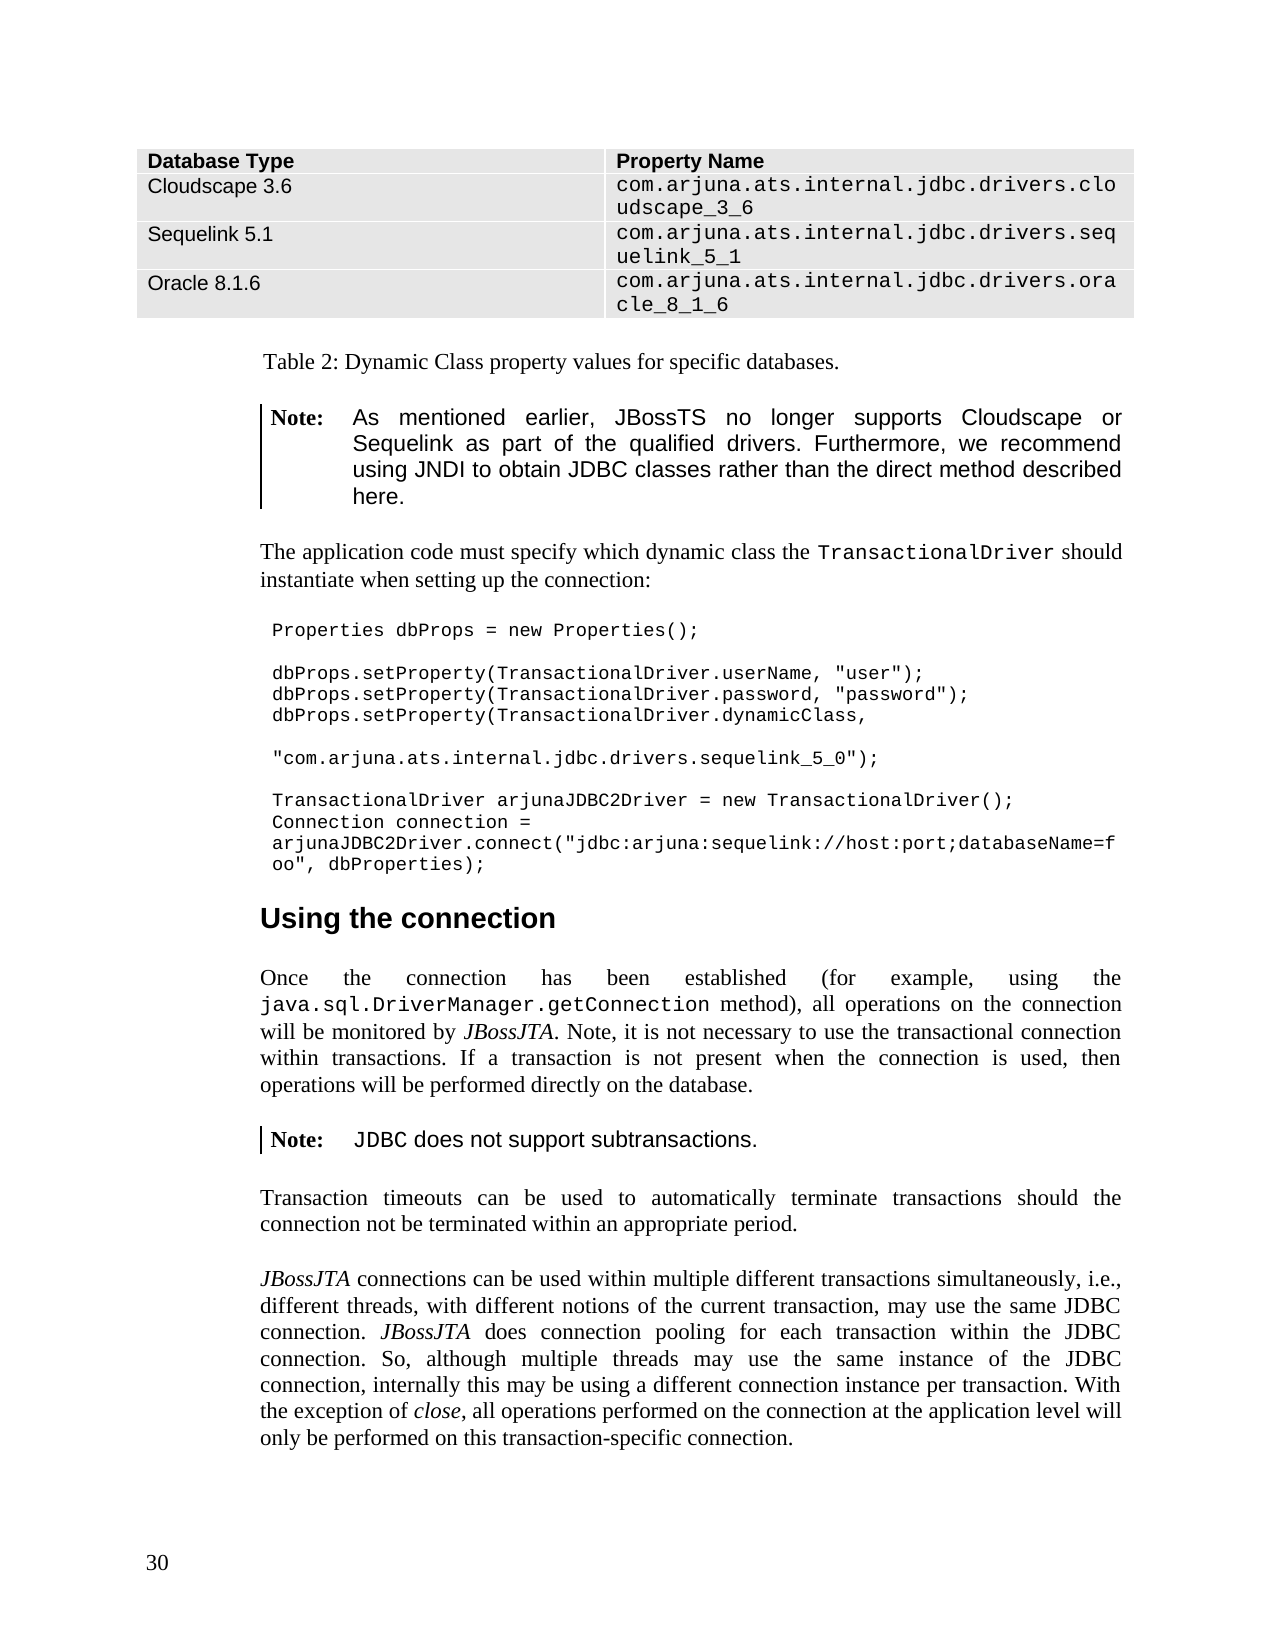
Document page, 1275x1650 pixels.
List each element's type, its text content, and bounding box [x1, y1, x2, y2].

table_cell com.arjuna.ats.internal.jdbc.drivers.sequelink_5_1 [606, 222, 1134, 269]
table_header Database Type [137, 149, 604, 173]
table_cell Sequelink 5.1 [137, 222, 604, 269]
text Transaction timeouts can be used to automatically terminate transactions should the connection not be terminated within an appropriate period. [260, 1184, 1122, 1236]
table_cell com.arjuna.ats.internal.jdbc.drivers.oracle_8_1_6 [606, 270, 1134, 318]
text Once the connection has been established (for example, using the java.sql.DriverManager.getConnection method), all operations on the connection will be monitored by JBossJTA. Note, it is not necessary to use the transactional connection within transactions. If a transaction is not present when the connection is used, then operations will be performed directly on the database. [260, 964, 1122, 1097]
list As mentioned earlier, JBossTS no longer supports Cloudscape or Sequelink as part of the qualified drivers. Furthermore, we recommend using JNDI to obtain JDBC classes rather than the direct method described here. [260, 403, 1122, 509]
table_cell com.arjuna.ats.internal.jdbc.drivers.cloudscape_3_6 [606, 174, 1134, 221]
table_cell Cloudscape 3.6 [137, 174, 604, 221]
subtitle Using the connection [148, 901, 1122, 935]
text Properties dbProps = new Properties(); dbProps.setProperty(TransactionalDriver.userName, "user"); dbProps.setProperty(TransactionalDriver.password, "password"); dbProps.setProperty(TransactionalDriver.dynamicClass, "com.arjuna.ats.internal.jdbc.drivers.sequelink_5_0"); TransactionalDriver arjunaJDBC2Driver = new TransactionalDriver(); Connection connection = arjunaJDBC2Driver.connect("jdbc:arjuna:sequelink://host:port;databaseName=foo", dbProperties); [272, 621, 1122, 876]
text The application code must specify which dynamic class the TransactionalDriver should instantiate when setting up the connection: [260, 538, 1122, 592]
text JBossJTA connections can be used within multiple different transactions simultaneously, i.e., different threads, with different notions of the current transaction, may use the same JDBC connection. JBossJTA does connection pooling for each transaction within the JDBC connection. So, although multiple threads may use the same instance of the JDBC connection, internally this may be using a different connection instance per transaction. With the exception of close, all operations performed on the connection at the application level will only be performed on this transaction-specific connection. [260, 1266, 1122, 1450]
table_header Property Name [606, 149, 1134, 173]
list JDBC does not support subtransactions. [262, 1126, 1122, 1154]
text Table 2: Dynamic Class property values for specific databases. [263, 348, 1122, 374]
table_cell Oracle 8.1.6 [137, 270, 604, 318]
